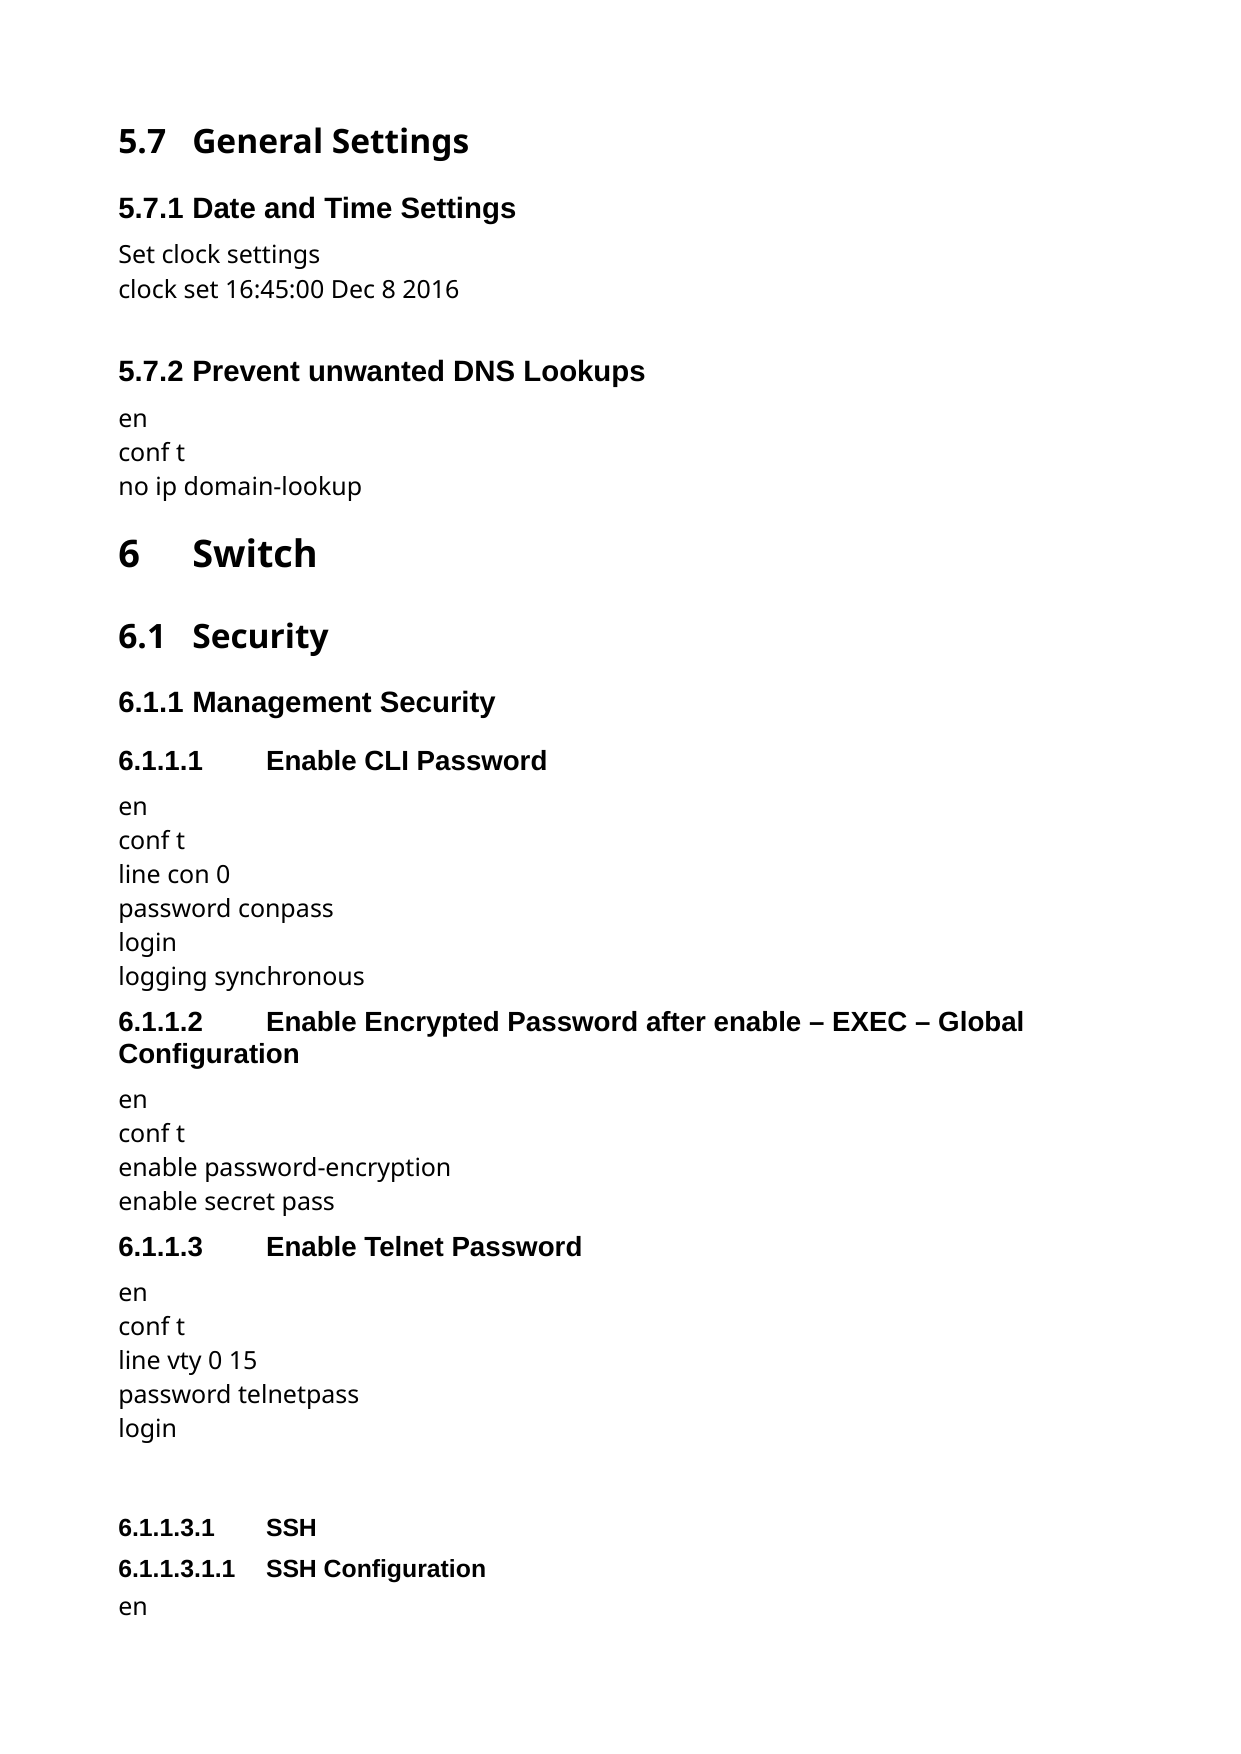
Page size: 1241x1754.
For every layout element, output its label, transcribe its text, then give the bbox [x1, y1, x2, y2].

subtitle Enable CLI Password [118, 744, 1122, 776]
text en [118, 1589, 1122, 1623]
text enable secret pass [118, 1184, 1122, 1218]
subtitle Prevent unwanted DNS Lookups [118, 354, 1122, 388]
subtitle Management Security [118, 685, 1122, 719]
subtitle Date and Time Settings [118, 191, 1122, 225]
text en [118, 400, 1122, 434]
text login [118, 1411, 1122, 1445]
subtitle SSH [118, 1513, 1122, 1541]
text conf t [118, 1309, 1122, 1343]
text conf t [118, 1116, 1122, 1149]
text conf t [118, 434, 1122, 468]
text password conpass [118, 891, 1122, 924]
text logging synchronous [118, 959, 1122, 993]
text password telnetpass [118, 1377, 1122, 1411]
subtitle General Settings [118, 118, 1122, 164]
text login [118, 924, 1122, 959]
text line vty 0 15 [118, 1343, 1122, 1377]
text en [118, 1274, 1122, 1309]
text en [118, 1081, 1122, 1116]
subtitle SSH Configuration [118, 1554, 1122, 1582]
subtitle Enable Encrypted Password after enable – EXEC – Global Configuration [118, 1005, 1122, 1069]
text Set clock settings [118, 237, 1122, 271]
text conf t [118, 822, 1122, 856]
text line con 0 [118, 856, 1122, 891]
text en [118, 788, 1122, 822]
text clock set 16:45:00 Dec 8 2016 [118, 271, 1122, 305]
text no ip domain-lookup [118, 468, 1122, 502]
subtitle Switch [118, 527, 1122, 579]
text enable password-encryption [118, 1149, 1122, 1184]
subtitle Enable Telnet Password [118, 1230, 1122, 1262]
subtitle Security [118, 612, 1122, 658]
